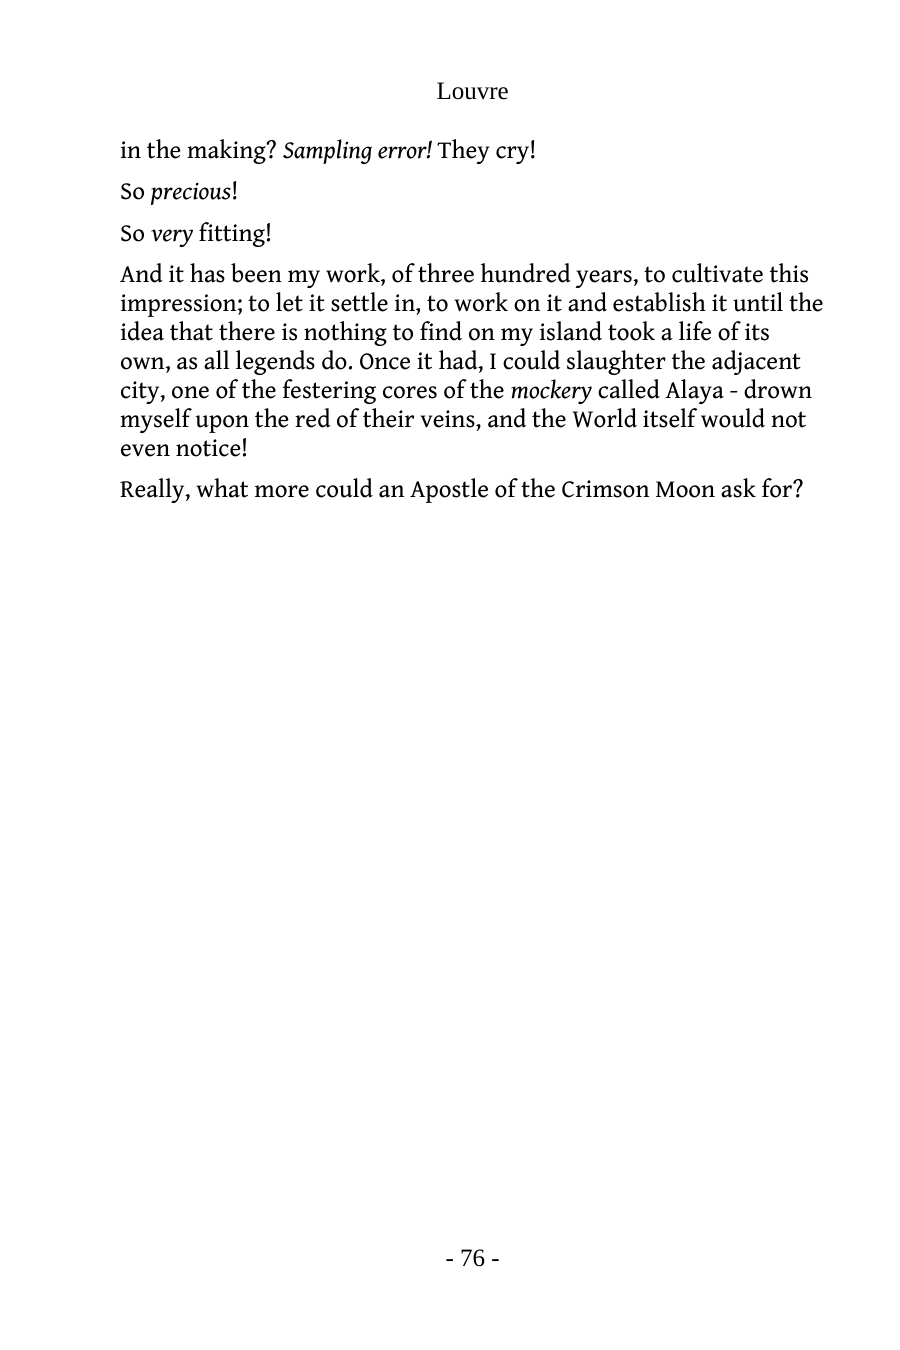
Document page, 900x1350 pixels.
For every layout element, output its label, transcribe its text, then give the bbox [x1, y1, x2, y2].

text And it has been my work, of three hundred years, to cultivate this impression; to let it settle in, to work on it and establish it until the idea that there is nothing to find on my island took a life of its own, as all legends do. Once it had, I could slaughter the adjacent city, one of the festering cores of the mockery called Alaya - drown myself upon the red of their veins, and the World itself would not even notice! [120, 261, 825, 463]
text So very fitting! [120, 219, 825, 248]
text Really, what more could an Apostle of the Crimson Moon ask for? [120, 476, 825, 505]
text in the making? Sampling error! They cry! [120, 136, 825, 165]
text So precious! [120, 178, 825, 207]
